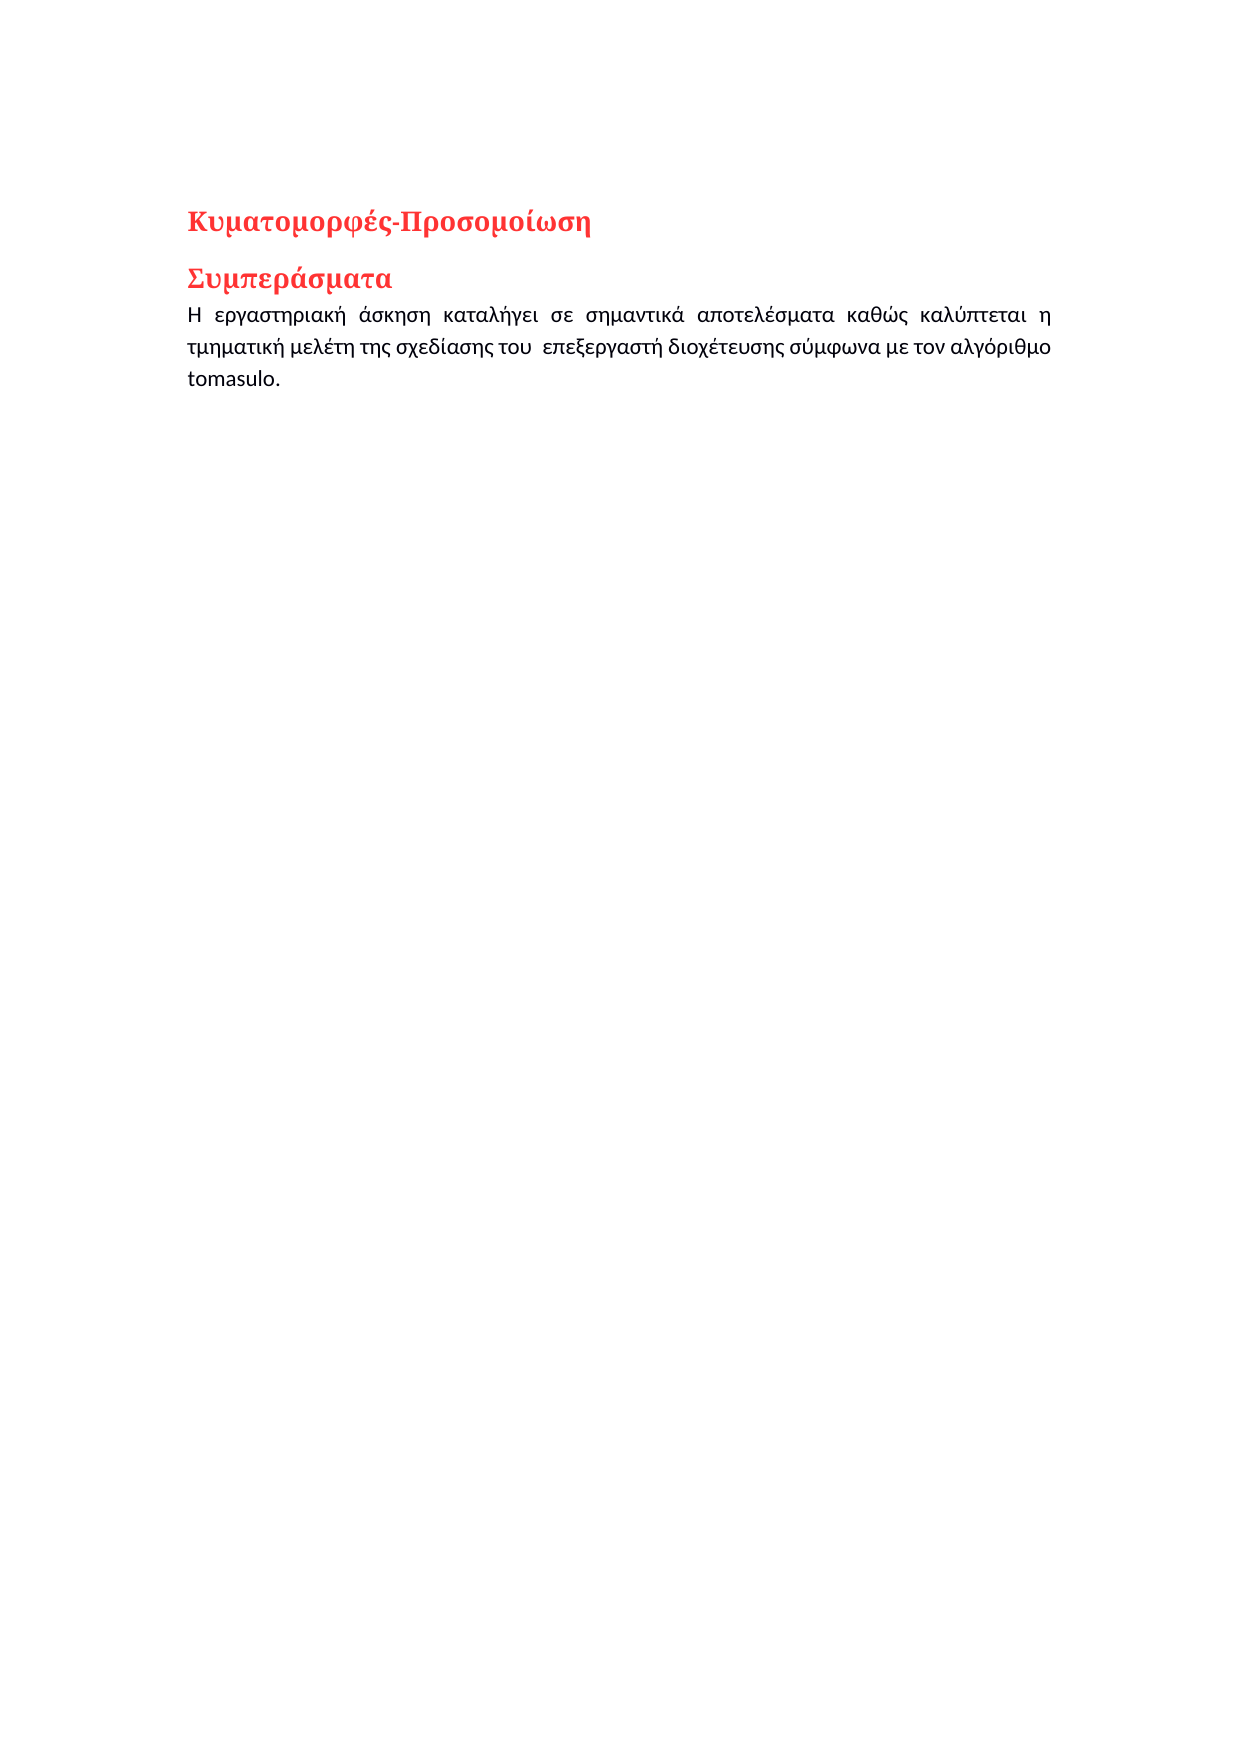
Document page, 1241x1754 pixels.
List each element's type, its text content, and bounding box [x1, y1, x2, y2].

subtitle Συμπεράσματα [187, 264, 1053, 295]
text Η εργαστηριακή άσκηση καταλήγει σε σημαντικά αποτελέσματα καθώς καλύπτεται η τμηματική μελέτη της σχεδίασης του επεξεργαστή διοχέτευσης σύμφωνα με τον αλγόριθμο tomasulo. [187, 300, 1053, 392]
subtitle Κυματομορφές-Προσομοίωση [187, 207, 1053, 239]
